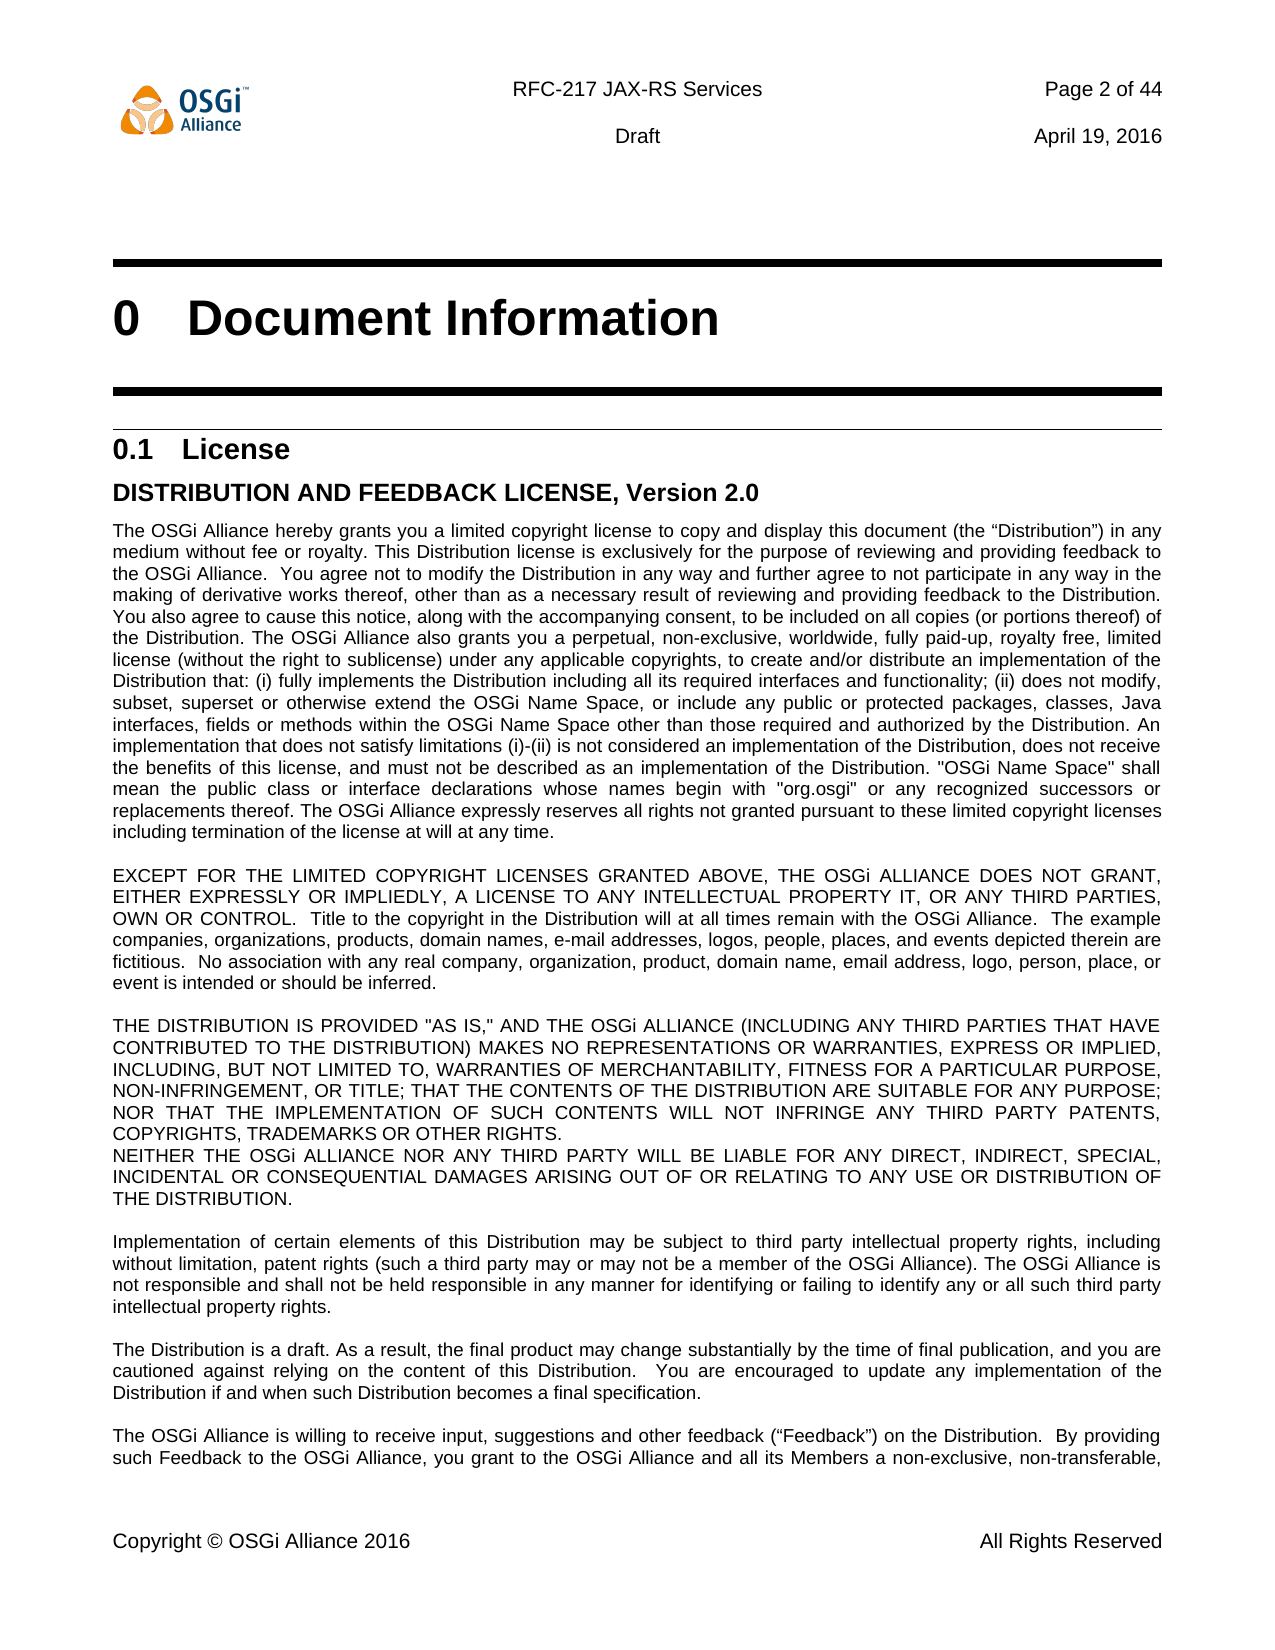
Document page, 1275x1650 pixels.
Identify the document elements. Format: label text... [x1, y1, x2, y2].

text The OSGi Alliance is willing to receive input, suggestions and other feedback (“Feedback”) on the Distribution. By providing such Feedback to the OSGi Alliance, you grant to the OSGi Alliance and all its Members a non-exclusive, non-transferable, [112, 1425, 1162, 1468]
picture [113, 78, 257, 142]
text Implementation of certain elements of this Distribution may be subject to third party intellectual property rights, including without limitation, patent rights (such a third party may or may not be a member of the OSGi Alliance). The OSGi Alliance is not responsible and shall not be held responsible in any manner for identifying or failing to identify any or all such third party intellectual property rights. [112, 1231, 1162, 1317]
text THE DISTRIBUTION IS PROVIDED "AS IS," AND THE OSGi ALLIANCE (INCLUDING ANY THIRD PARTIES THAT HAVE CONTRIBUTED TO THE DISTRIBUTION) MAKES NO REPRESENTATIONS OR WARRANTIES, EXPRESS OR IMPLIED, INCLUDING, BUT NOT LIMITED TO, WARRANTIES OF MERCHANTABILITY, FITNESS FOR A PARTICULAR PURPOSE, NON-INFRINGEMENT, OR TITLE; THAT THE CONTENTS OF THE DISTRIBUTION ARE SUITABLE FOR ANY PURPOSE; NOR THAT THE IMPLEMENTATION OF SUCH CONTENTS WILL NOT INFRINGE ANY THIRD PARTY PATENTS, COPYRIGHTS, TRADEMARKS OR OTHER RIGHTS. [112, 1015, 1162, 1145]
text EXCEPT FOR THE LIMITED COPYRIGHT LICENSES GRANTED ABOVE, THE OSGi ALLIANCE DOES NOT GRANT, EITHER EXPRESSLY OR IMPLIEDLY, A LICENSE TO ANY INTELLECTUAL PROPERTY IT, OR ANY THIRD PARTIES, OWN OR CONTROL. Title to the copyright in the Distribution will at all times remain with the OSGi Alliance. The example companies, organizations, products, domain names, e-mail addresses, logos, people, places, and events depicted therein are fictitious. No association with any real company, organization, product, domain name, email address, logo, person, place, or event is intended or should be inferred. [112, 864, 1162, 994]
text The OSGi Alliance hereby grants you a limited copyright license to copy and display this document (the “Distribution”) in any medium without fee or royalty. This Distribution license is exclusively for the purpose of reviewing and providing feedback to the OSGi Alliance. You agree not to modify the Distribution in any way and further agree to not participate in any way in the making of derivative works thereof, other than as a necessary result of reviewing and providing feedback to the Distribution. You also agree to cause this notice, along with the accompanying consent, to be included on all copies (or portions thereof) of the Distribution. The OSGi Alliance also grants you a perpetual, non-exclusive, worldwide, fully paid-up, royalty free, limited license (without the right to sublicense) under any applicable copyrights, to create and/or distribute an implementation of the Distribution that: (i) fully implements the Distribution including all its required interfaces and functionality; (ii) does not modify, subset, superset or otherwise extend the OSGi Name Space, or include any public or protected packages, classes, Java interfaces, fields or methods within the OSGi Name Space other than those required and authorized by the Distribution. An implementation that does not satisfy limitations (i)-(ii) is not considered an implementation of the Distribution, does not receive the benefits of this license, and must not be described as an implementation of the Distribution. "OSGi Name Space" shall mean the public class or interface declarations whose names begin with "org.osgi" or any recognized successors or replacements thereof. The OSGi Alliance expressly reserves all rights not granted pursuant to these limited copyright licenses including termination of the license at will at any time. [112, 519, 1162, 843]
subtitle Document Information [112, 260, 1162, 396]
text DISTRIBUTION AND FEEDBACK LICENSE, Version 2.0 [112, 478, 1162, 507]
text NEITHER THE OSGi ALLIANCE NOR ANY THIRD PARTY WILL BE LIABLE FOR ANY DIRECT, INDIRECT, SPECIAL, INCIDENTAL OR CONSEQUENTIAL DAMAGES ARISING OUT OF OR RELATING TO ANY USE OR DISTRIBUTION OF THE DISTRIBUTION. [112, 1145, 1162, 1209]
text The Distribution is a draft. As a result, the final product may change substantially by the time of final publication, and you are cautioned against relying on the content of this Distribution. You are encouraged to update any implementation of the Distribution if and when such Distribution becomes a final specification. [112, 1339, 1162, 1403]
subtitle License [112, 430, 1162, 466]
